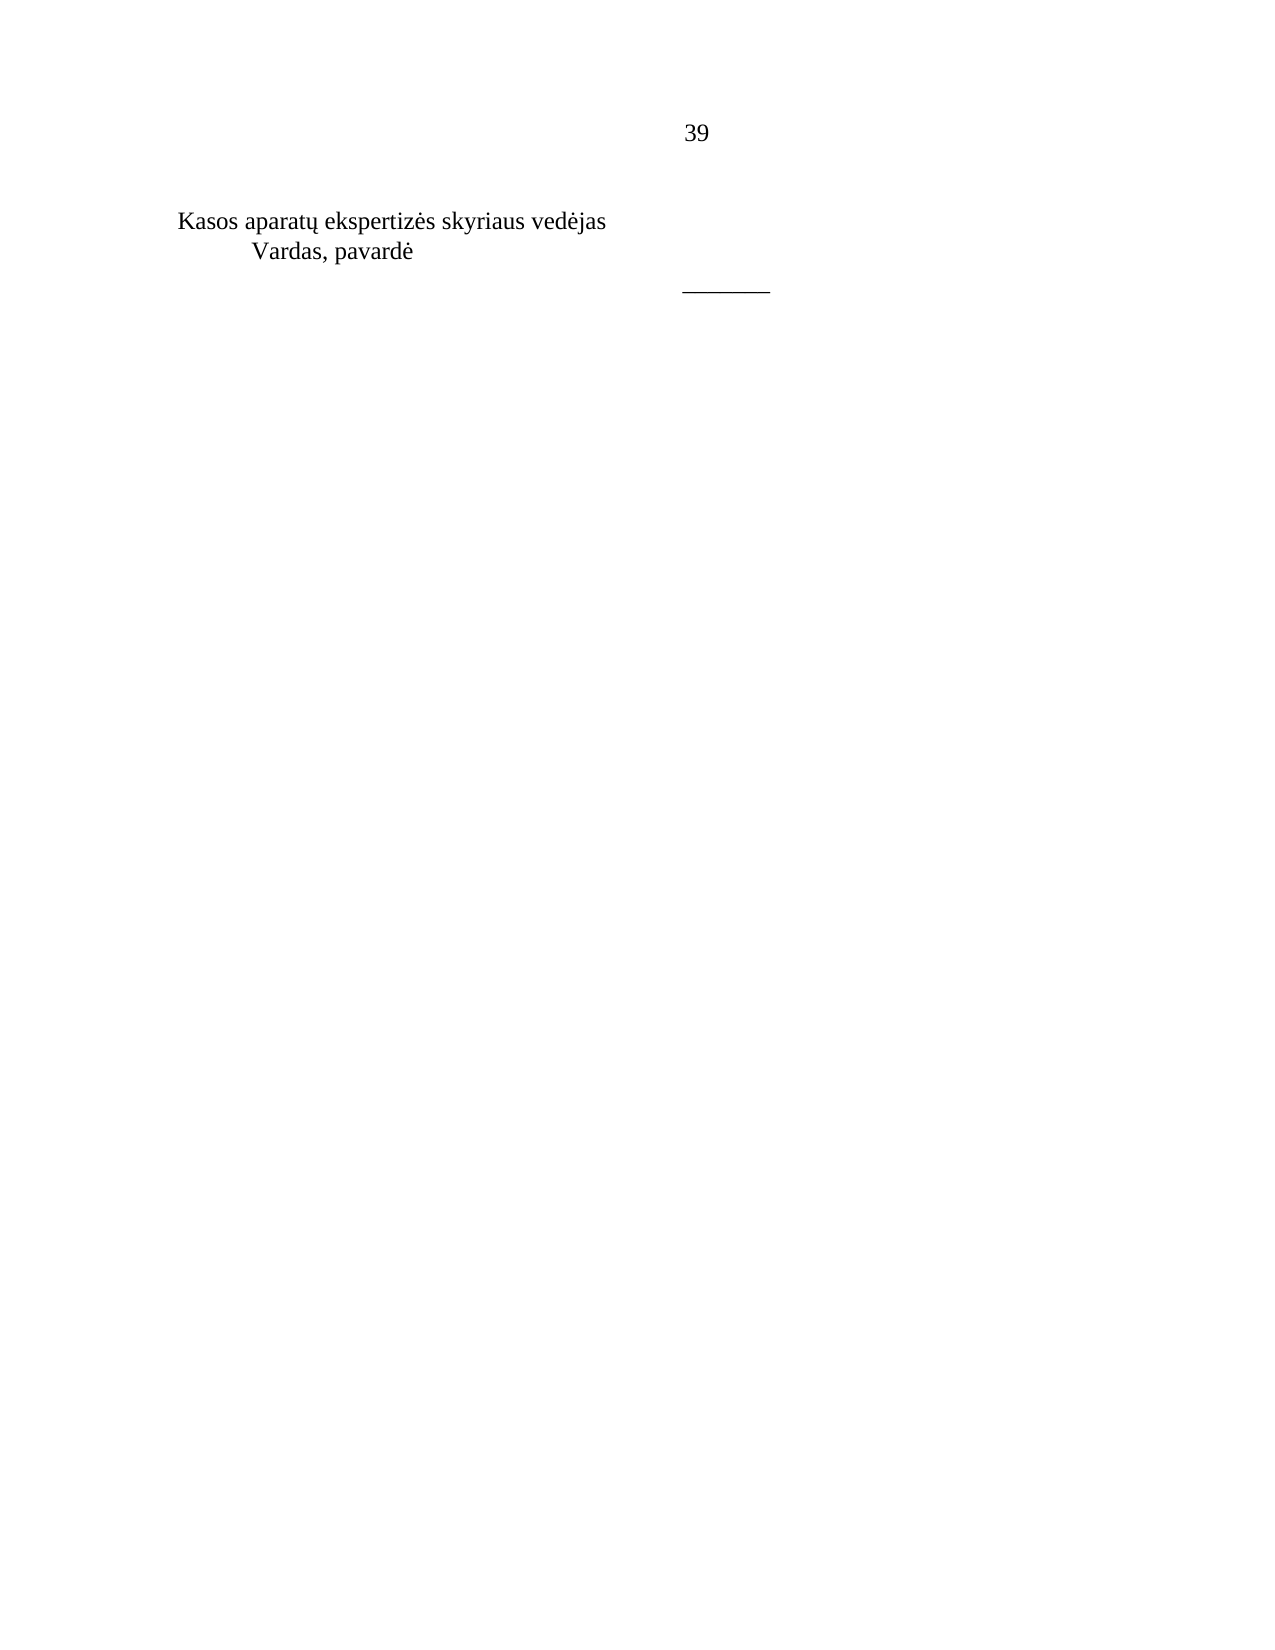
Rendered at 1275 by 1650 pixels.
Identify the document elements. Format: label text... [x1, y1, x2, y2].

text Kasos aparatų ekspertizės skyriaus vedėjas Vardas, pavardė [177, 206, 1216, 265]
text _______ [177, 267, 1216, 296]
